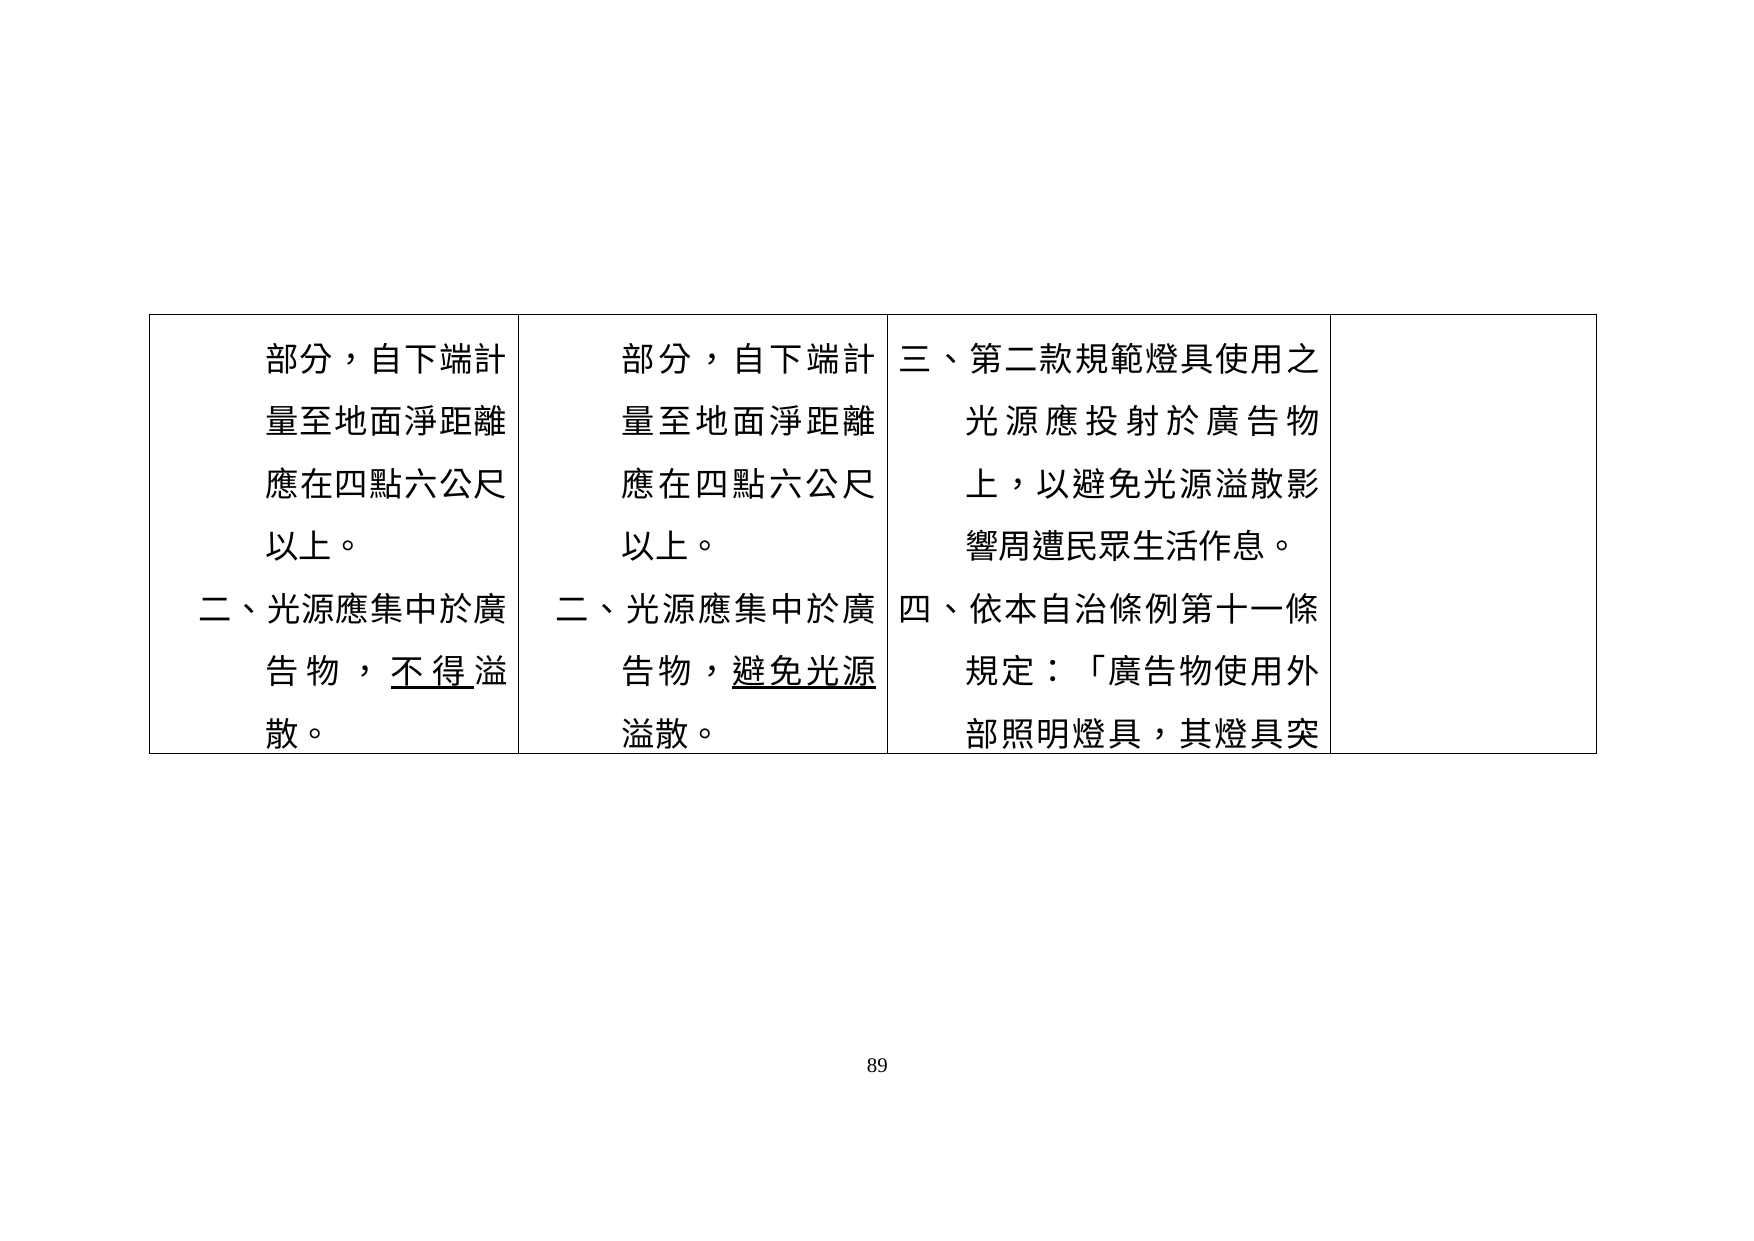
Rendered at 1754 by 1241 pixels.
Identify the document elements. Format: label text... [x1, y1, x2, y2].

table_cell 部分，自下端計量至地面淨距離應在四點六公尺以上。 二、光源應集中於廣告物，避免光源溢散。 [519, 315, 887, 752]
table_cell 三、第二款規範燈具使用之光源應投射於廣告物上，以避免光源溢散影響周遭民眾生活作息。 四、依本自治條例第十一條規定：「廣告物使用外部照明燈具，其燈具突 [888, 315, 1330, 752]
table_cell [1331, 315, 1596, 752]
table_cell 部分，自下端計量至地面淨距離應在四點六公尺以上。 二、光源應集中於廣告物，不得溢散。 [150, 315, 518, 752]
